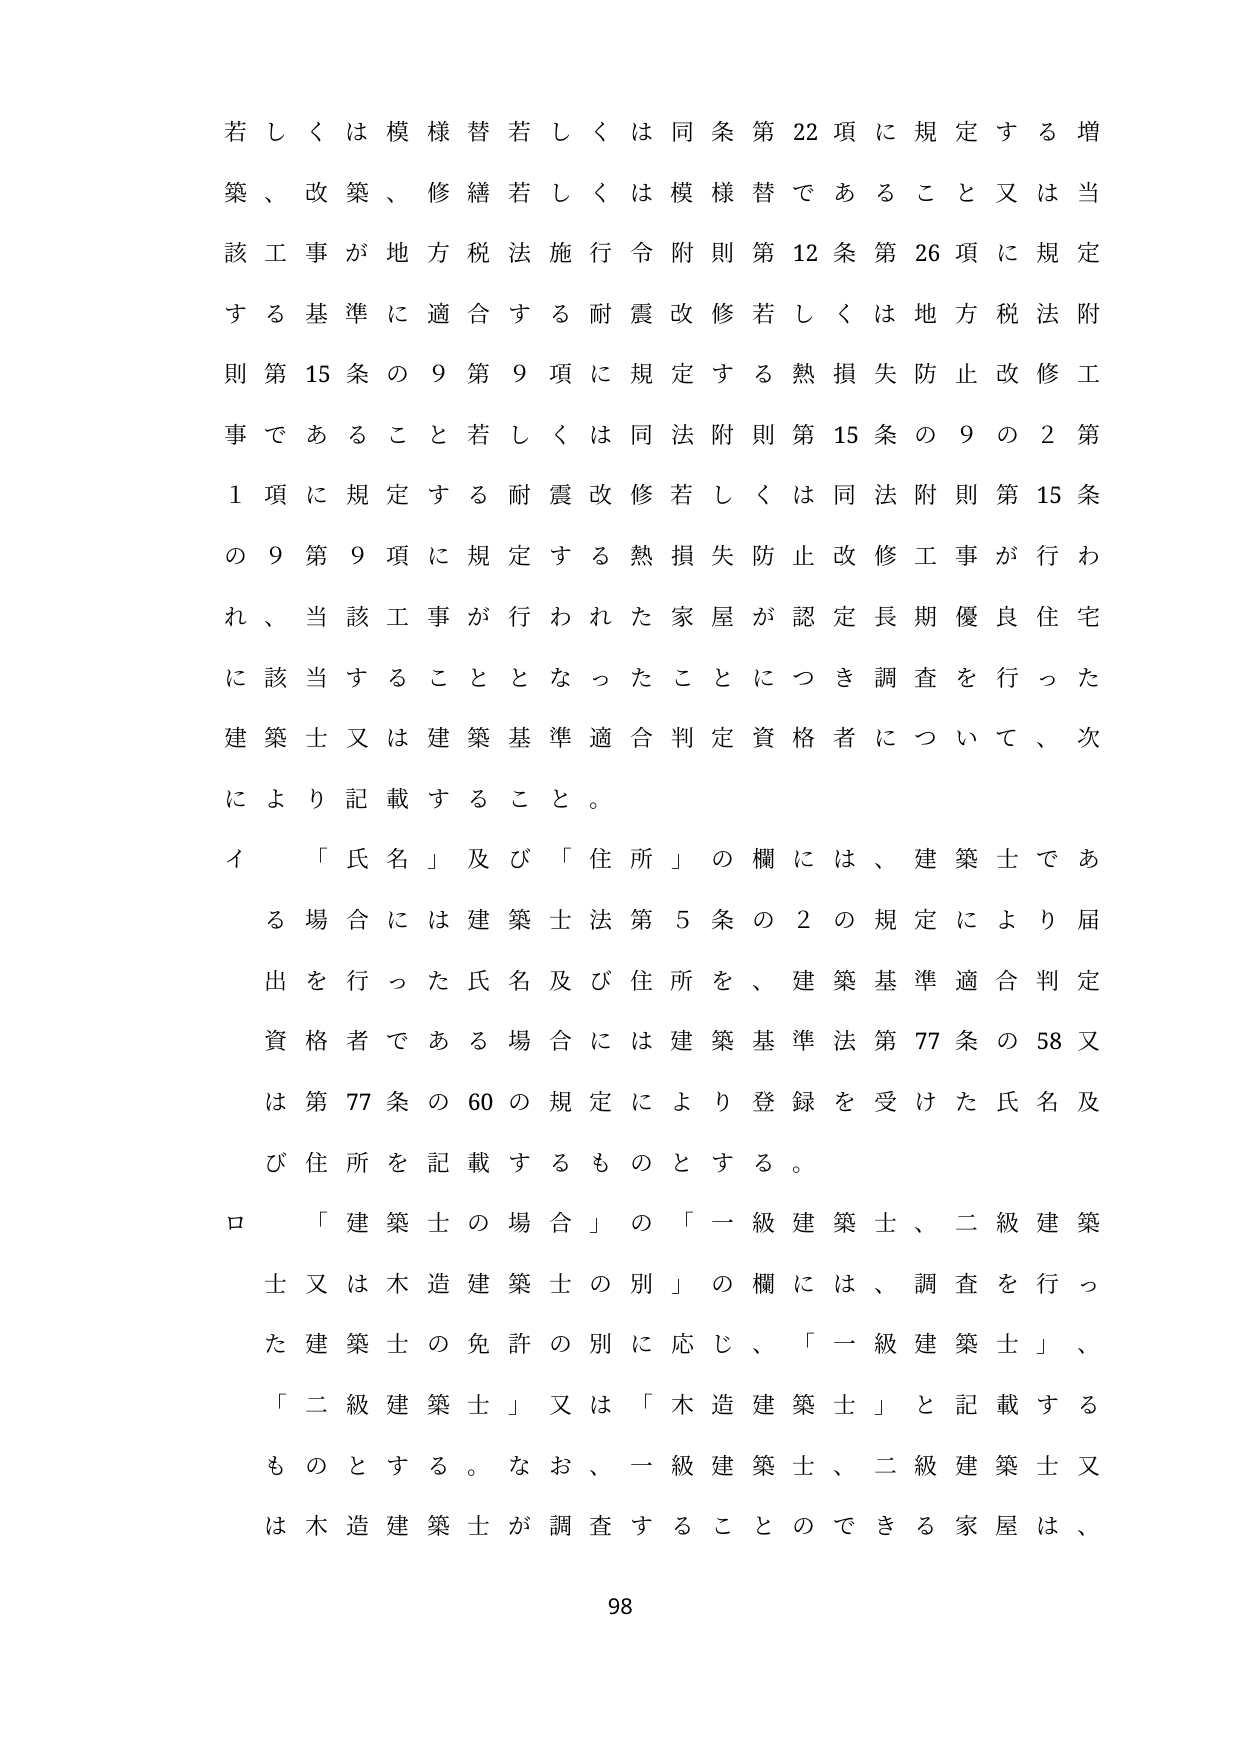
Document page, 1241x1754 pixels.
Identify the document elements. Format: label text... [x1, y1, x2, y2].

list 若しくは模様替若しくは同条第22項に規定する増築、改築、修繕若しくは模様替であること又は当該工事が地方税法施行令附則第12条第26項に規定する基準に適合する耐震改修若しくは地方税法附則第15条の９第９項に規定する熱損失防止改修工事であること若しくは同法附則第15条の９の２第１項に規定する耐震改修若しくは同法附則第15条の９第９項に規定する熱損失防止改修工事が行われ、当該工事が行われた家屋が認定長期優良住宅に該当することとなったことにつき調査を行った建築士又は建築基準適合判定資格者について、次により記載すること。 [191, 100, 1138, 828]
text イ 「氏名」及び「住所」の欄には、建築士である場合には建築士法第５条の２の規定により届出を行った氏名及び住所を、建築基準適合判定資格者である場合には建築基準法第77条の58又は第77条の60の規定により登録を受けた氏名及び住所を記載するものとする。 [220, 828, 1138, 1191]
text ロ 「建築士の場合」の「一級建築士、二級建築士又は木造建築士の別」の欄には、調査を行った建築士の免許の別に応じ、「一級建築士」、「二級建築士」又は「木造建築士」と記載するものとする。なお、一級建築士、二級建築士又は木造建築士が調査することのできる家屋は、 [220, 1191, 1138, 1555]
